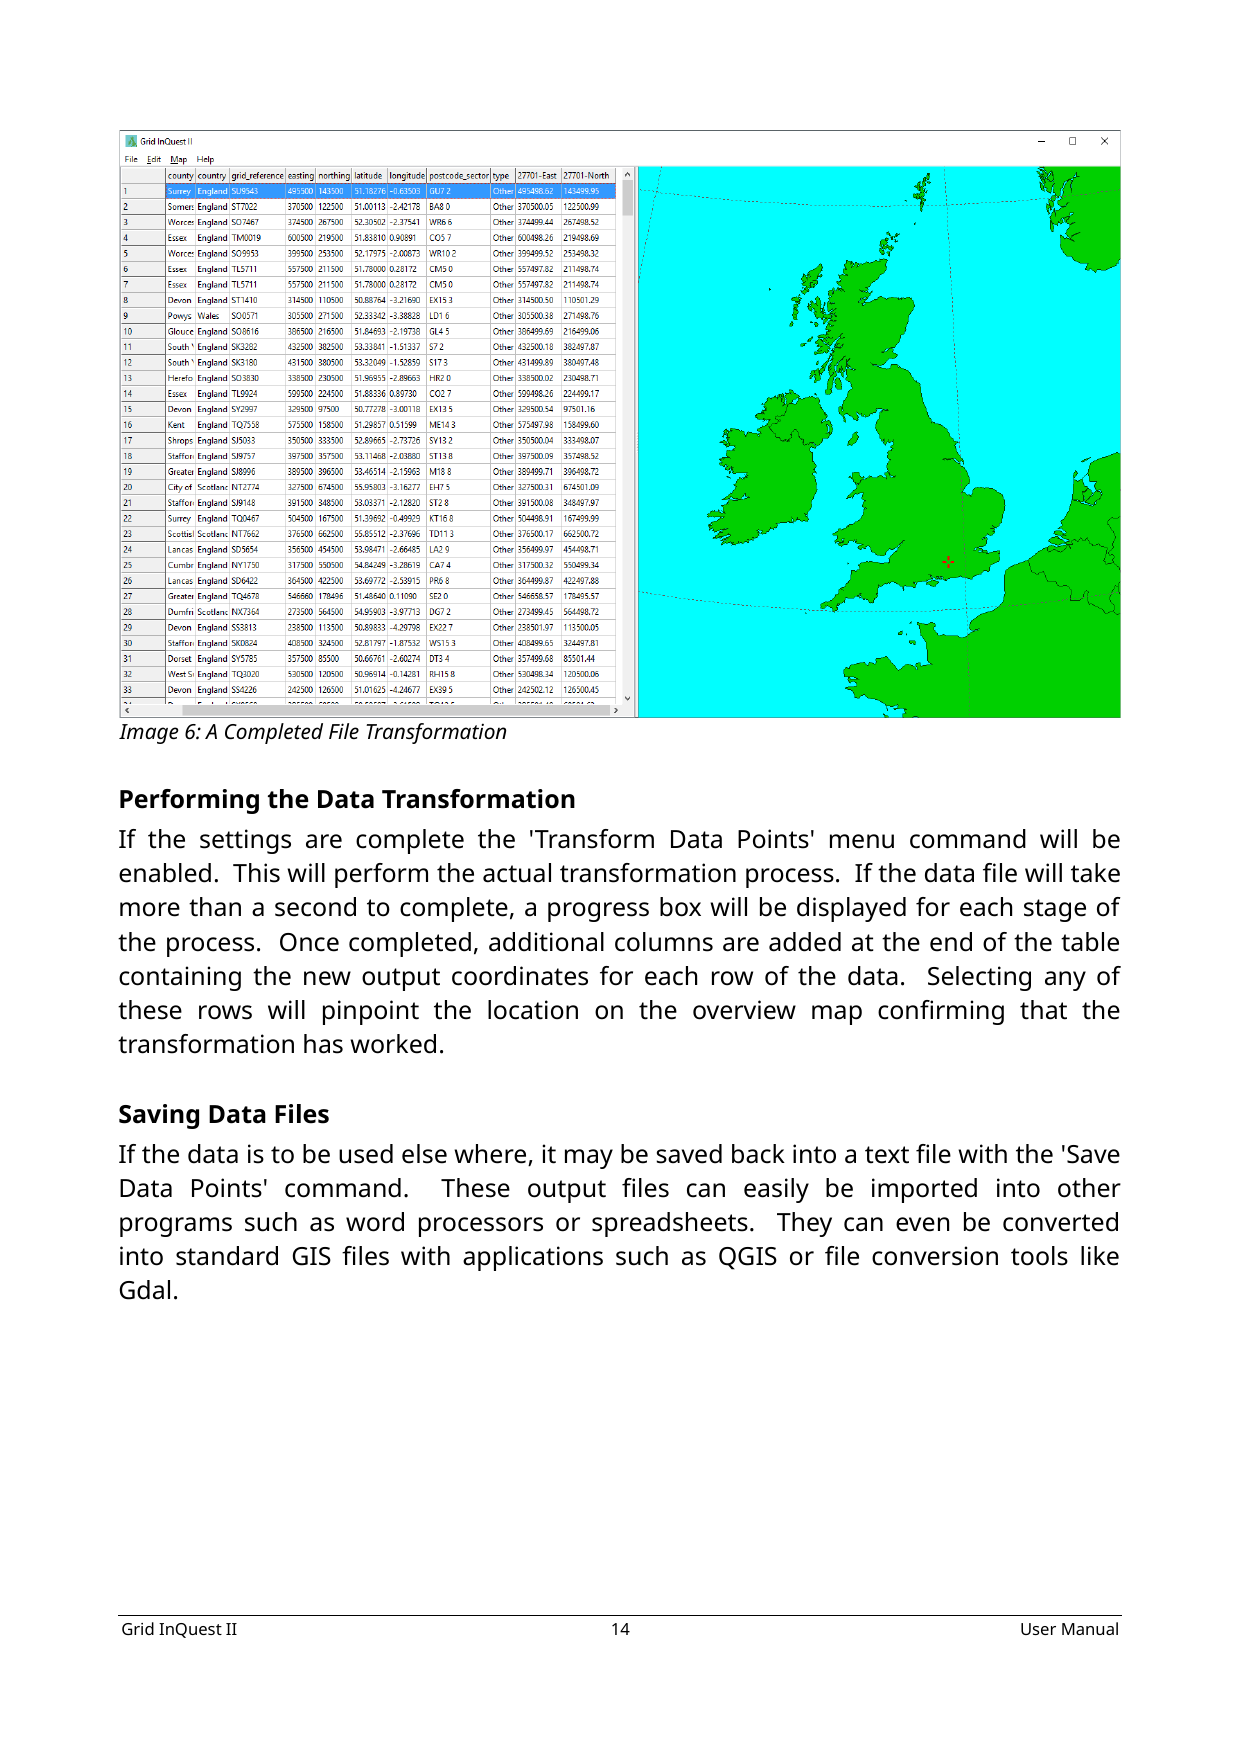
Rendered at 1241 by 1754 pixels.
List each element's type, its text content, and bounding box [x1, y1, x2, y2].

text Image 6: A Completed File Transformation [119, 718, 1121, 746]
picture [119, 130, 1121, 718]
subtitle Performing the Data Transformation [118, 782, 1122, 816]
text If the data is to be used else where, it may be saved back into a text file with the 'Save Data Points' command. These output files can easily be imported into other programs such as word processors or spreadsheets. They can even be converted into standard GIS files with applications such as QGIS or file conversion tools like Gdal. [118, 1137, 1122, 1307]
text If the settings are complete the 'Transform Data Points' menu command will be enabled. This will perform the actual transformation process. If the data file will take more than a second to complete, a progress box will be displayed for each stage of the process. Once completed, additional columns are added at the end of the table containing the new output coordinates for each row of the data. Selecting any of these rows will pinpoint the location on the overview map confirming that the transformation has worked. [118, 822, 1122, 1060]
subtitle Saving Data Files [118, 1097, 1122, 1131]
